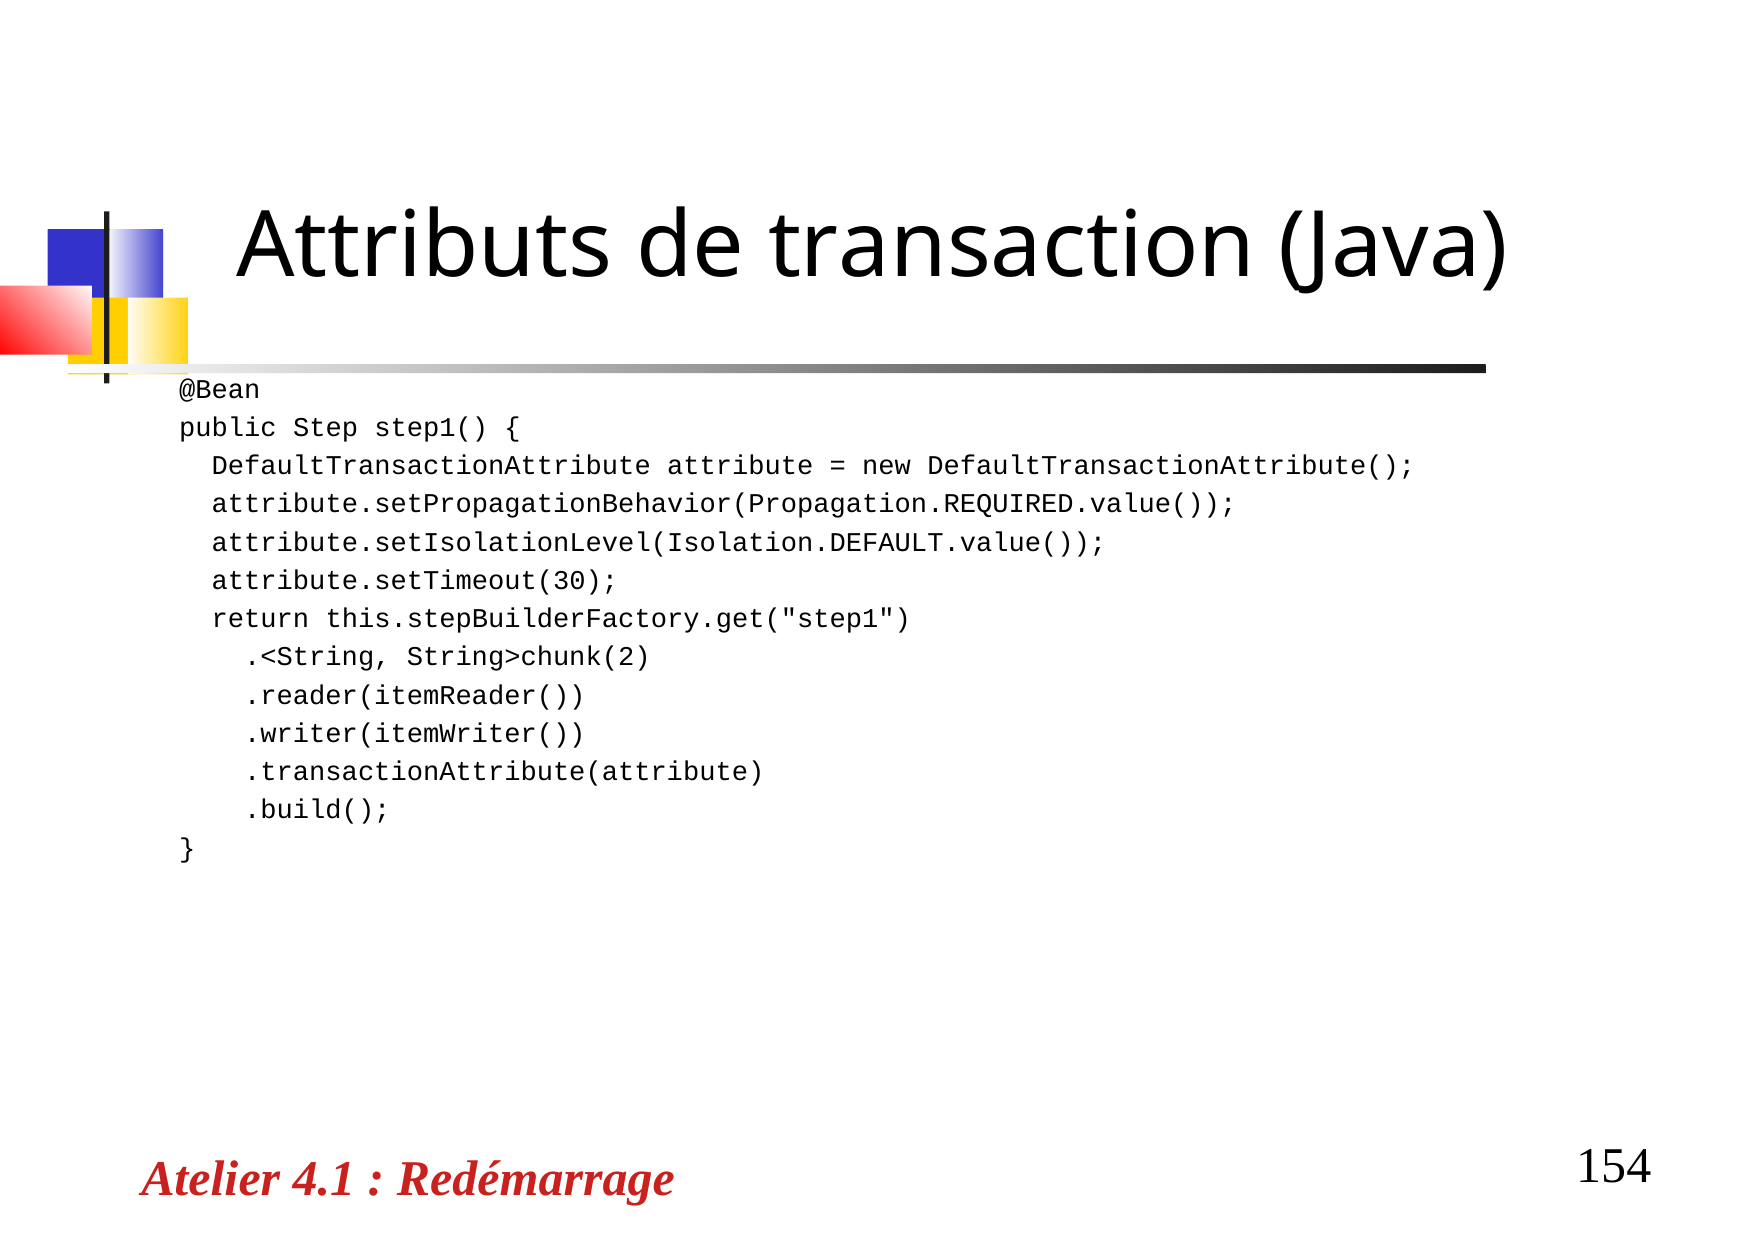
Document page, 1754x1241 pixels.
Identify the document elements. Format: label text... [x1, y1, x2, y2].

title Attributs de transaction (Java) [179, 139, 1567, 351]
text_box Atelier 4.1 : Redémarrage [126, 1142, 691, 1214]
list @Bean public Step step1() { DefaultTransactionAttribute attribute = new DefaultTransactionAttribute(); attribute.setPropagationBehavior(Propagation.REQUIRED.value()); attribute.setIsolationLevel(Isolation.DEFAULT.value()); attribute.setTimeout(30); return this.stepBuilderFactory.get("step1") .<String, String>chunk(2) .reader(itemReader()) .writer(itemWriter()) .transactionAttribute(attribute) .build(); } [179, 371, 1567, 1091]
